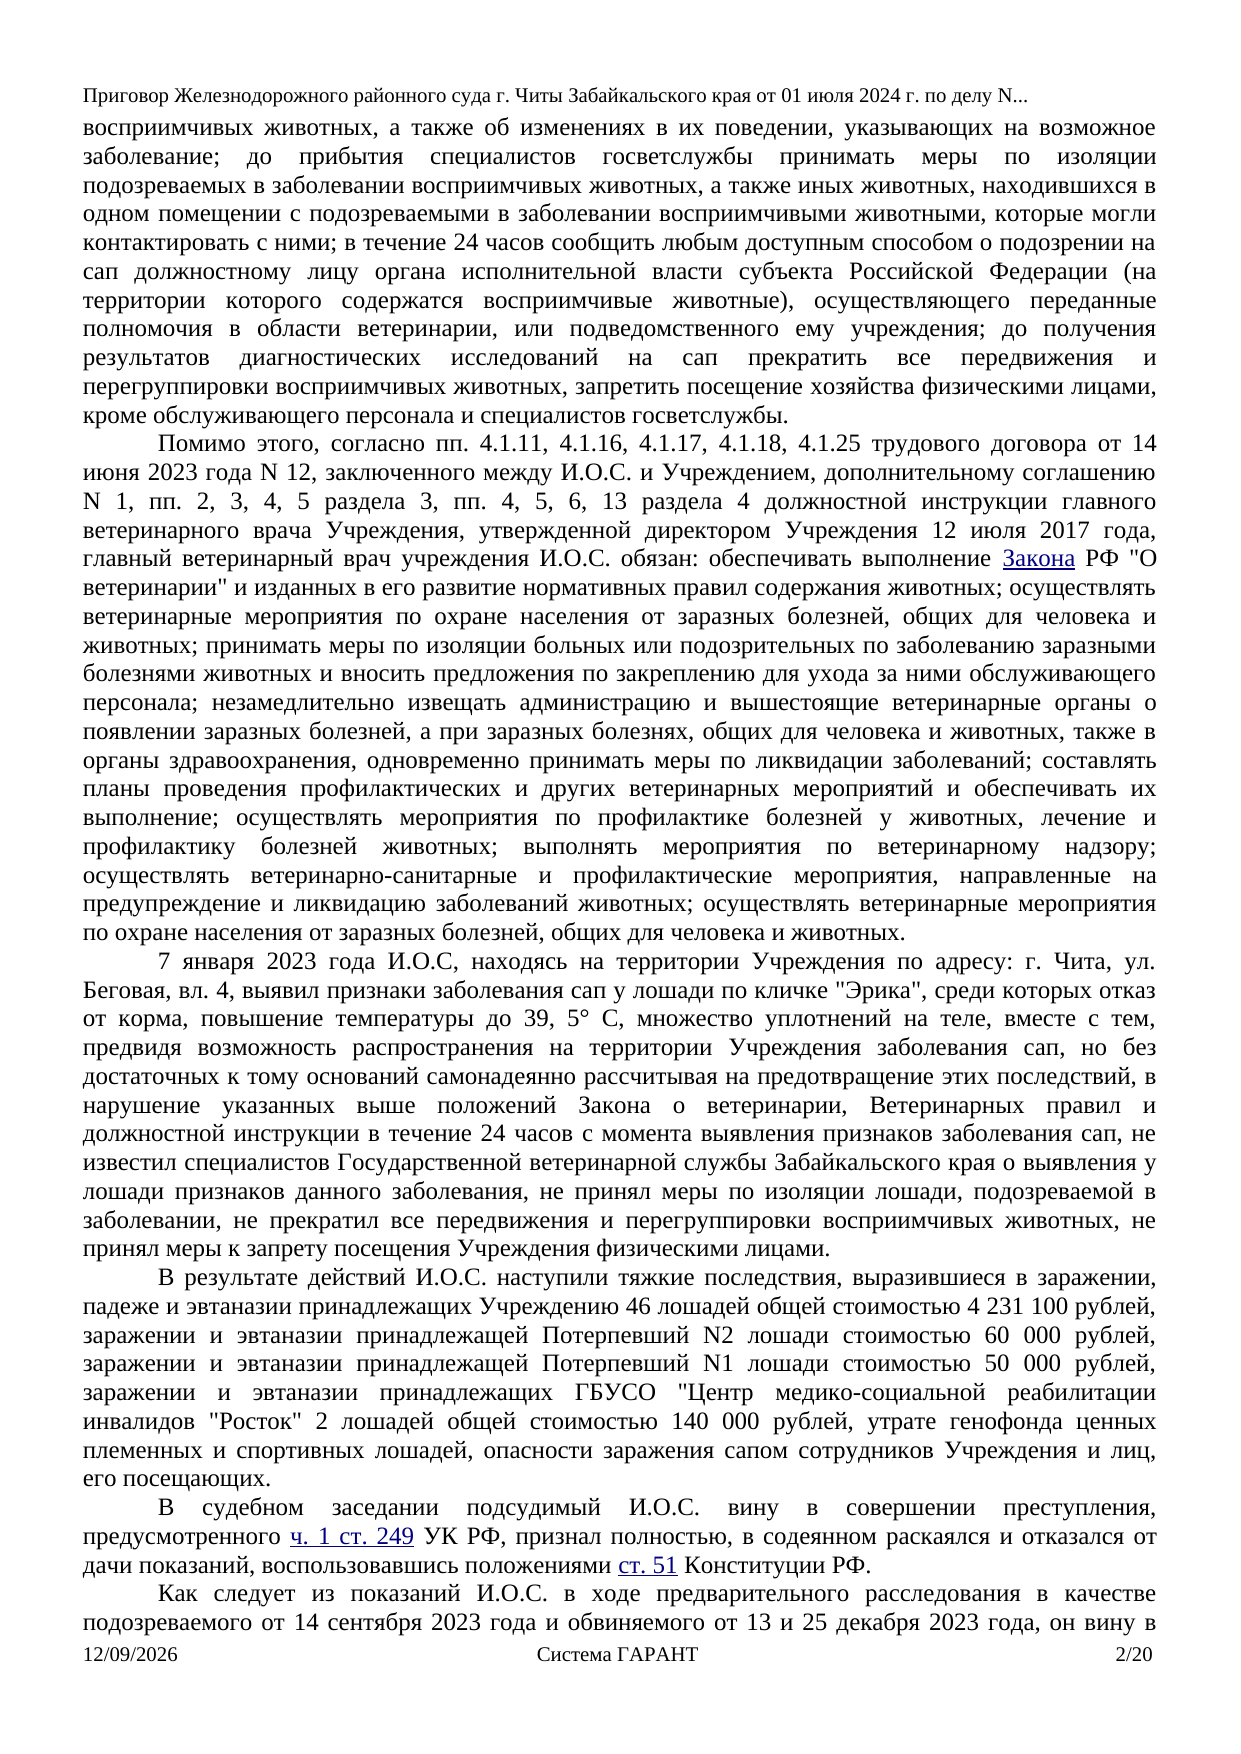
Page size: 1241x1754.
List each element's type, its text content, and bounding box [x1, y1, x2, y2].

text В судебном заседании подсудимый И.О.С. вину в совершении преступления, предусмотренного ч. 1 ст. 249 УК РФ, признал полностью, в содеянном раскаялся и отказался от дачи показаний, воспользовавшись положениями ст. 51 Конституции РФ. [83, 1492, 1157, 1578]
text Помимо этого, согласно пп. 4.1.11, 4.1.16, 4.1.17, 4.1.18, 4.1.25 трудового договора от 14 июня 2023 года N 12, заключенного между И.О.С. и Учреждением, дополнительному соглашению N 1, пп. 2, 3, 4, 5 раздела 3, пп. 4, 5, 6, 13 раздела 4 должностной инструкции главного ветеринарного врача Учреждения, утвержденной директором Учреждения 12 июля 2017 года, главный ветеринарный врач учреждения И.О.С. обязан: обеспечивать выполнение Закона РФ "О ветеринарии" и изданных в его развитие нормативных правил содержания животных; осуществлять ветеринарные мероприятия по охране населения от заразных болезней, общих для человека и животных; принимать меры по изоляции больных или подозрительных по заболеванию заразными болезнями животных и вносить предложения по закреплению для ухода за ними обслуживающего персонала; незамедлительно извещать администрацию и вышестоящие ветеринарные органы о появлении заразных болезней, а при заразных болезнях, общих для человека и животных, также в органы здравоохранения, одновременно принимать меры по ликвидации заболеваний; составлять планы проведения профилактических и других ветеринарных мероприятий и обеспечивать их выполнение; осуществлять мероприятия по профилактике болезней у животных, лечение и профилактику болезней животных; выполнять мероприятия по ветеринарному надзору; осуществлять ветеринарно-санитарные и профилактические мероприятия, направленные на предупреждение и ликвидацию заболеваний животных; осуществлять ветеринарные мероприятия по охране населения от заразных болезней, общих для человека и животных. [83, 428, 1157, 946]
text Как следует из показаний И.О.С. в ходе предварительного расследования в качестве подозреваемого от 14 сентября 2023 года и обвиняемого от 13 и 25 декабря 2023 года, он вину в [83, 1578, 1157, 1636]
text восприимчивых животных, а также об изменениях в их поведении, указывающих на возможное заболевание; до прибытия специалистов госветслужбы принимать меры по изоляции подозреваемых в заболевании восприимчивых животных, а также иных животных, находившихся в одном помещении с подозреваемыми в заболевании восприимчивыми животными, которые могли контактировать с ними; в течение 24 часов сообщить любым доступным способом о подозрении на сап должностному лицу органа исполнительной власти субъекта Российской Федерации (на территории которого содержатся восприимчивые животные), осуществляющего переданные полномочия в области ветеринарии, или подведомственного ему учреждения; до получения результатов диагностических исследований на сап прекратить все передвижения и перегруппировки восприимчивых животных, запретить посещение хозяйства физическими лицами, кроме обслуживающего персонала и специалистов госветслужбы. [83, 112, 1157, 428]
text 7 января 2023 года И.О.С, находясь на территории Учреждения по адресу: г. Чита, ул. Беговая, вл. 4, выявил признаки заболевания сап у лошади по кличке "Эрика", среди которых отказ от корма, повышение температуры до 39, 5° С, множество уплотнений на теле, вместе с тем, предвидя возможность распространения на территории Учреждения заболевания сап, но без достаточных к тому оснований самонадеянно рассчитывая на предотвращение этих последствий, в нарушение указанных выше положений Закона о ветеринарии, Ветеринарных правил и должностной инструкции в течение 24 часов с момента выявления признаков заболевания сап, не известил специалистов Государственной ветеринарной службы Забайкальского края о выявления у лошади признаков данного заболевания, не принял меры по изоляции лошади, подозреваемой в заболевании, не прекратил все передвижения и перегруппировки восприимчивых животных, не принял меры к запрету посещения Учреждения физическими лицами. [83, 946, 1157, 1262]
text В результате действий И.О.С. наступили тяжкие последствия, выразившиеся в заражении, падеже и эвтаназии принадлежащих Учреждению 46 лошадей общей стоимостью 4 231 100 рублей, заражении и эвтаназии принадлежащей Потерпевший N2 лошади стоимостью 60 000 рублей, заражении и эвтаназии принадлежащей Потерпевший N1 лошади стоимостью 50 000 рублей, заражении и эвтаназии принадлежащих ГБУСО "Центр медико-социальной реабилитации инвалидов "Росток" 2 лошадей общей стоимостью 140 000 рублей, утрате генофонда ценных племенных и спортивных лошадей, опасности заражения сапом сотрудников Учреждения и лиц, его посещающих. [83, 1262, 1157, 1492]
